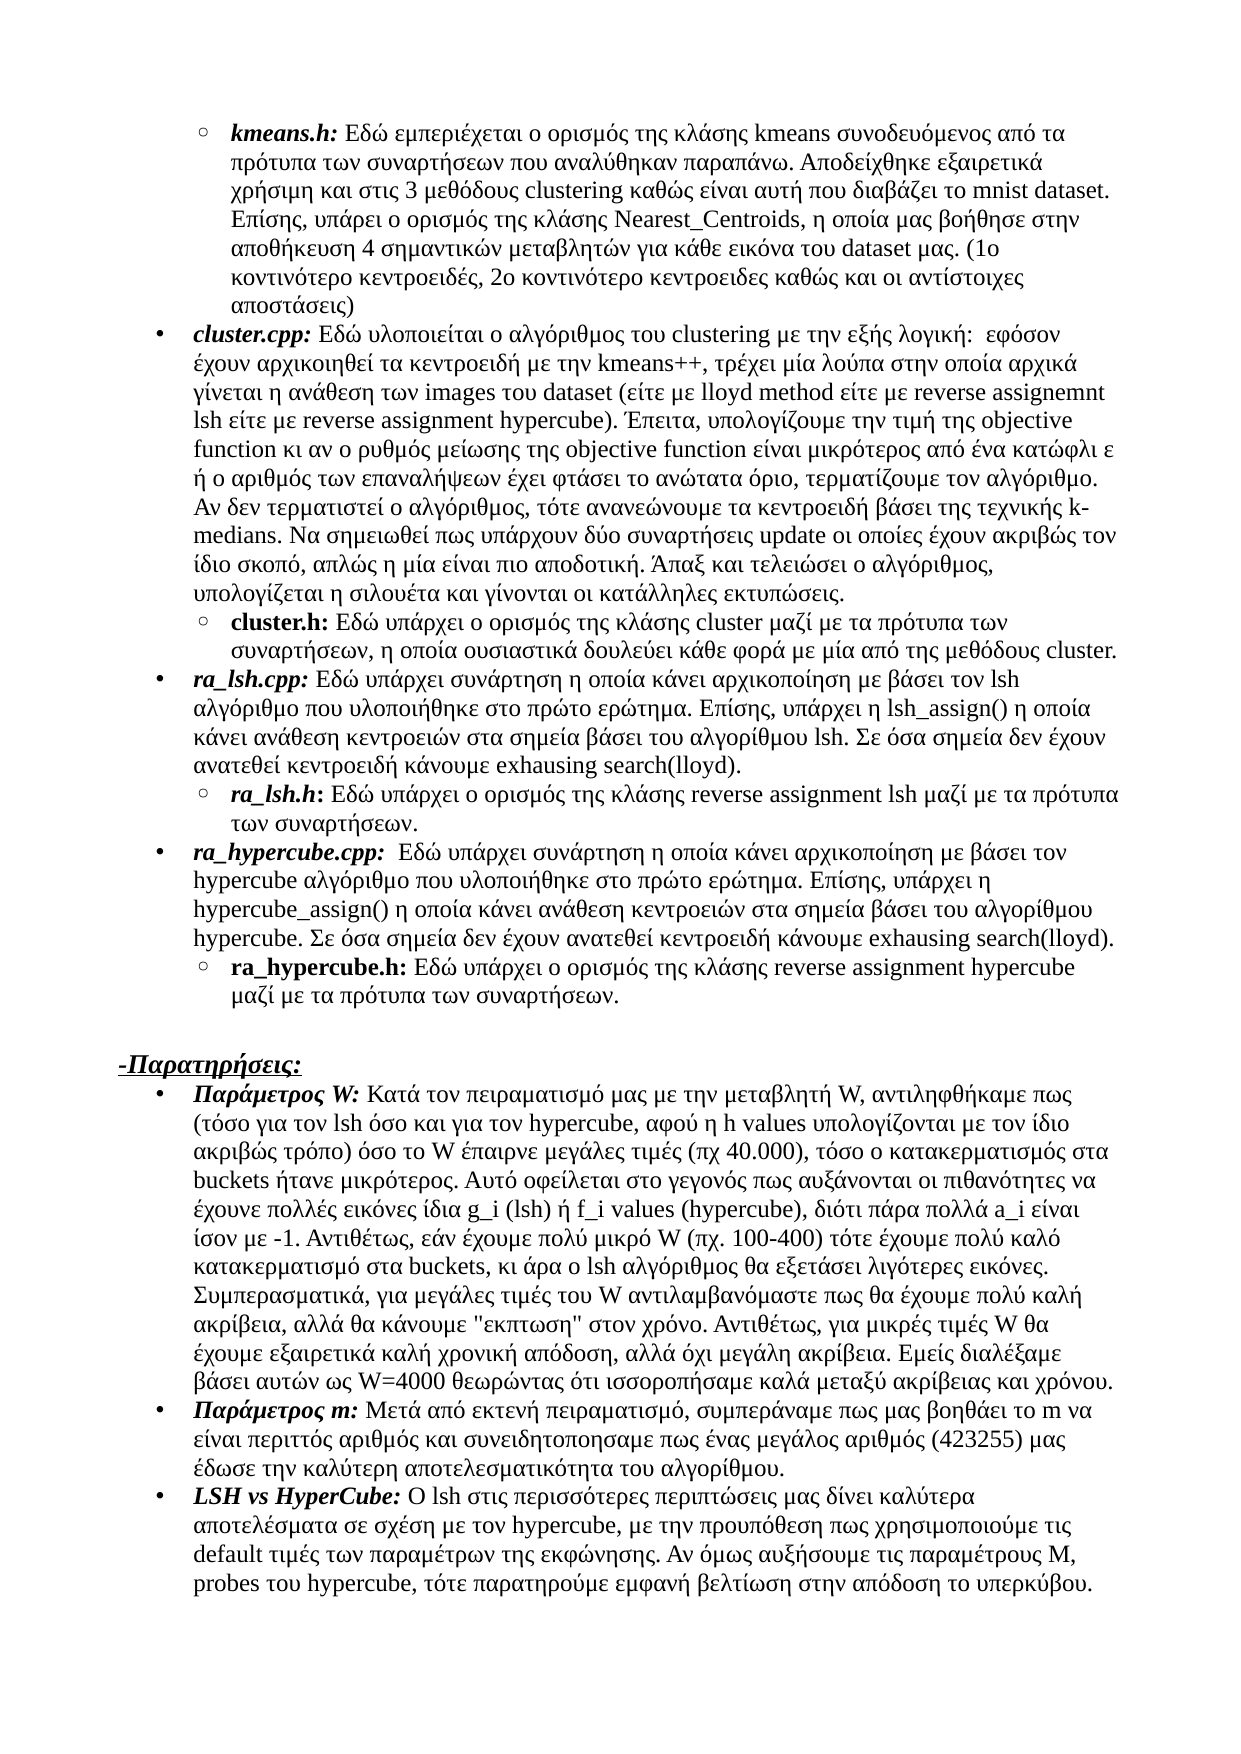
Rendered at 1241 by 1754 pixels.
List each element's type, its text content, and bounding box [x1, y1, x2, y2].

list ra_lsh.cpp: Εδώ υπάρχει συνάρτηση η οποία κάνει αρχικοποίηση με βάσει τον lsh αλγόριθμο που υλοποιήθηκε στο πρώτο ερώτημα. Επίσης, υπάρχει η lsh_assign() η οποία κάνει ανάθεση κεντροειών στα σημεία βάσει του αλγορίθμου lsh. Σε όσα σημεία δεν έχουν ανατεθεί κεντροειδή κάνουμε exhausing search(lloyd). [156, 664, 1122, 779]
list Παράμετρος W: Κατά τον πειραματισμό μας με την μεταβλητή W, αντιληφθήκαμε πως (τόσο για τον lsh όσο και για τον hypercube, αφού η h values υπολογίζονται με τον ίδιο ακριβώς τρόπο) όσο το W έπαιρνε μεγάλες τιμές (πχ 40.000), τόσο ο κατακερματισμός στα buckets ήτανε μικρότερος. Αυτό οφείλεται στο γεγονός πως αυξάνονται οι πιθανότητες να έχουνε πολλές εικόνες ίδια g_i (lsh) ή f_i values (hypercube), διότι πάρα πολλά a_i είναι ίσον με -1. Αντιθέτως, εάν έχουμε πολύ μικρό W (πχ. 100-400) τότε έχουμε πολύ καλό κατακερματισμό στα buckets, κι άρα ο lsh αλγόριθμος θα εξετάσει λιγότερες εικόνες. Συμπερασματικά, για μεγάλες τιμές του W αντιλαμβανόμαστε πως θα έχουμε πολύ καλή ακρίβεια, αλλά θα κάνουμε "εκπτωση" στον χρόνο. Αντιθέτως, για μικρές τιμές W θα έχουμε εξαιρετικά καλή χρονική απόδοση, αλλά όχι μεγάλη ακρίβεια. Εμείς διαλέξαμε βάσει αυτών ως W=4000 θεωρώντας ότι ισσοροπήσαμε καλά μεταξύ ακρίβειας και χρόνου. [156, 1079, 1122, 1395]
list ra_hypercube.h: Εδώ υπάρχει ο ορισμός της κλάσης reverse assignment hypercube μαζί με τα πρότυπα των συναρτήσεων. [193, 952, 1122, 1009]
list cluster.h: Εδώ υπάρχει ο ορισμός της κλάσης cluster μαζί με τα πρότυπα των συναρτήσεων, η οποία ουσιαστικά δουλεύει κάθε φορά με μία από της μεθόδους cluster. [193, 607, 1122, 664]
list LSH vs HyperCube: Ο lsh στις περισσότερες περιπτώσεις μας δίνει καλύτερα αποτελέσματα σε σχέση με τον hypercube, με την προυπόθεση πως χρησιμοποιούμε τις default τιμές των παραμέτρων της εκφώνησης. Αν όμως αυξήσουμε τις παραμέτρους M, probes του hypercube, τότε παρατηρούμε εμφανή βελτίωση στην απόδοση το υπερκύβου. [156, 1481, 1122, 1596]
text -Παρατηρήσεις: [118, 1048, 1122, 1079]
list Παράμετρος m: Μετά από εκτενή πειραματισμό, συμπεράναμε πως μας βοηθάει το m να είναι περιττός αριθμός και συνειδητοποησαμε πως ένας μεγάλος αριθμός (423255) μας έδωσε την καλύτερη αποτελεσματικότητα του αλγορίθμου. [156, 1395, 1122, 1481]
list ra_lsh.h: Εδώ υπάρχει ο ορισμός της κλάσης reverse assignment lsh μαζί με τα πρότυπα των συναρτήσεων. [193, 779, 1122, 837]
list ra_hypercube.cpp: Εδώ υπάρχει συνάρτηση η οποία κάνει αρχικοποίηση με βάσει τον hypercube αλγόριθμο που υλοποιήθηκε στο πρώτο ερώτημα. Επίσης, υπάρχει η hypercube_assign() η οποία κάνει ανάθεση κεντροειών στα σημεία βάσει του αλγορίθμου hypercube. Σε όσα σημεία δεν έχουν ανατεθεί κεντροειδή κάνουμε exhausing search(lloyd). [156, 837, 1122, 952]
list kmeans.h: Εδώ εμπεριέχεται ο ορισμός της κλάσης kmeans συνοδευόμενος από τα πρότυπα των συναρτήσεων που αναλύθηκαν παραπάνω. Αποδείχθηκε εξαιρετικά χρήσιμη και στις 3 μεθόδους clustering καθώς είναι αυτή που διαβάζει το mnist dataset. Επίσης, υπάρει ο ορισμός της κλάσης Nearest_Centroids, η οποία μας βοήθησε στην αποθήκευση 4 σημαντικών μεταβλητών για κάθε εικόνα του dataset μας. (1ο κοντινότερο κεντροειδές, 2ο κοντινότερο κεντροειδες καθώς και οι αντίστοιχες αποστάσεις) [193, 118, 1122, 319]
list cluster.cpp: Εδώ υλοποιείται ο αλγόριθμος του clustering με την εξής λογική: εφόσον έχουν αρχικοιηθεί τα κεντροειδή με την kmeans++, τρέχει μία λούπα στην οποία αρχικά γίνεται η ανάθεση των images του dataset (είτε με lloyd method είτε με reverse assignemnt lsh είτε με reverse assignment hypercube). Έπειτα, υπολογίζουμε την τιμή της objective function κι αν ο ρυθμός μείωσης της objective function είναι μικρότερος από ένα κατώφλι ε ή ο αριθμός των επαναλήψεων έχει φτάσει το ανώτατα όριο, τερματίζουμε τον αλγόριθμο. Αν δεν τερματιστεί ο αλγόριθμος, τότε ανανεώνουμε τα κεντροειδή βάσει της τεχνικής k-medians. Να σημειωθεί πως υπάρχουν δύο συναρτήσεις update οι οποίες έχουν ακριβώς τον ίδιο σκοπό, απλώς η μία είναι πιο αποδοτική. Άπαξ και τελειώσει ο αλγόριθμος, υπολογίζεται η σιλουέτα και γίνονται οι κατάλληλες εκτυπώσεις. [156, 319, 1122, 607]
